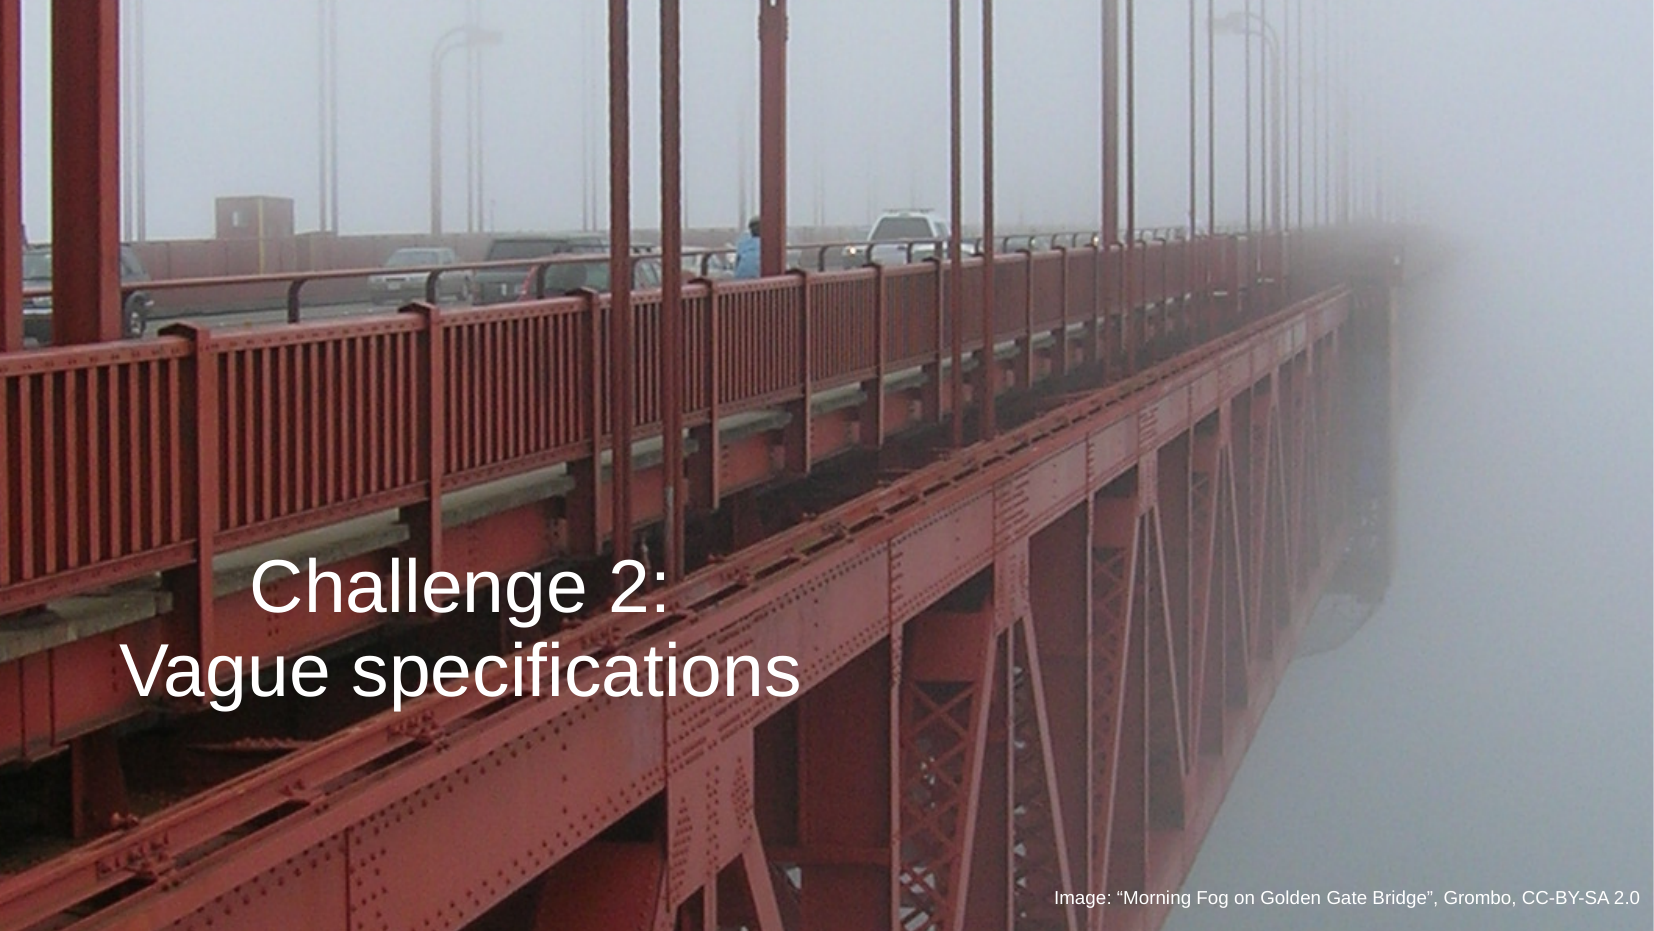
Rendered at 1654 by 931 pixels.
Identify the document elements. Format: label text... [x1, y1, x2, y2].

picture [0, 0, 1654, 931]
text_box Image: “Morning Fog on Golden Gate Bridge”, Grombo, CC-BY-SA 2.0 [1039, 879, 1654, 916]
subtitle Challenge 2: Vague specifications [82, 513, 839, 745]
